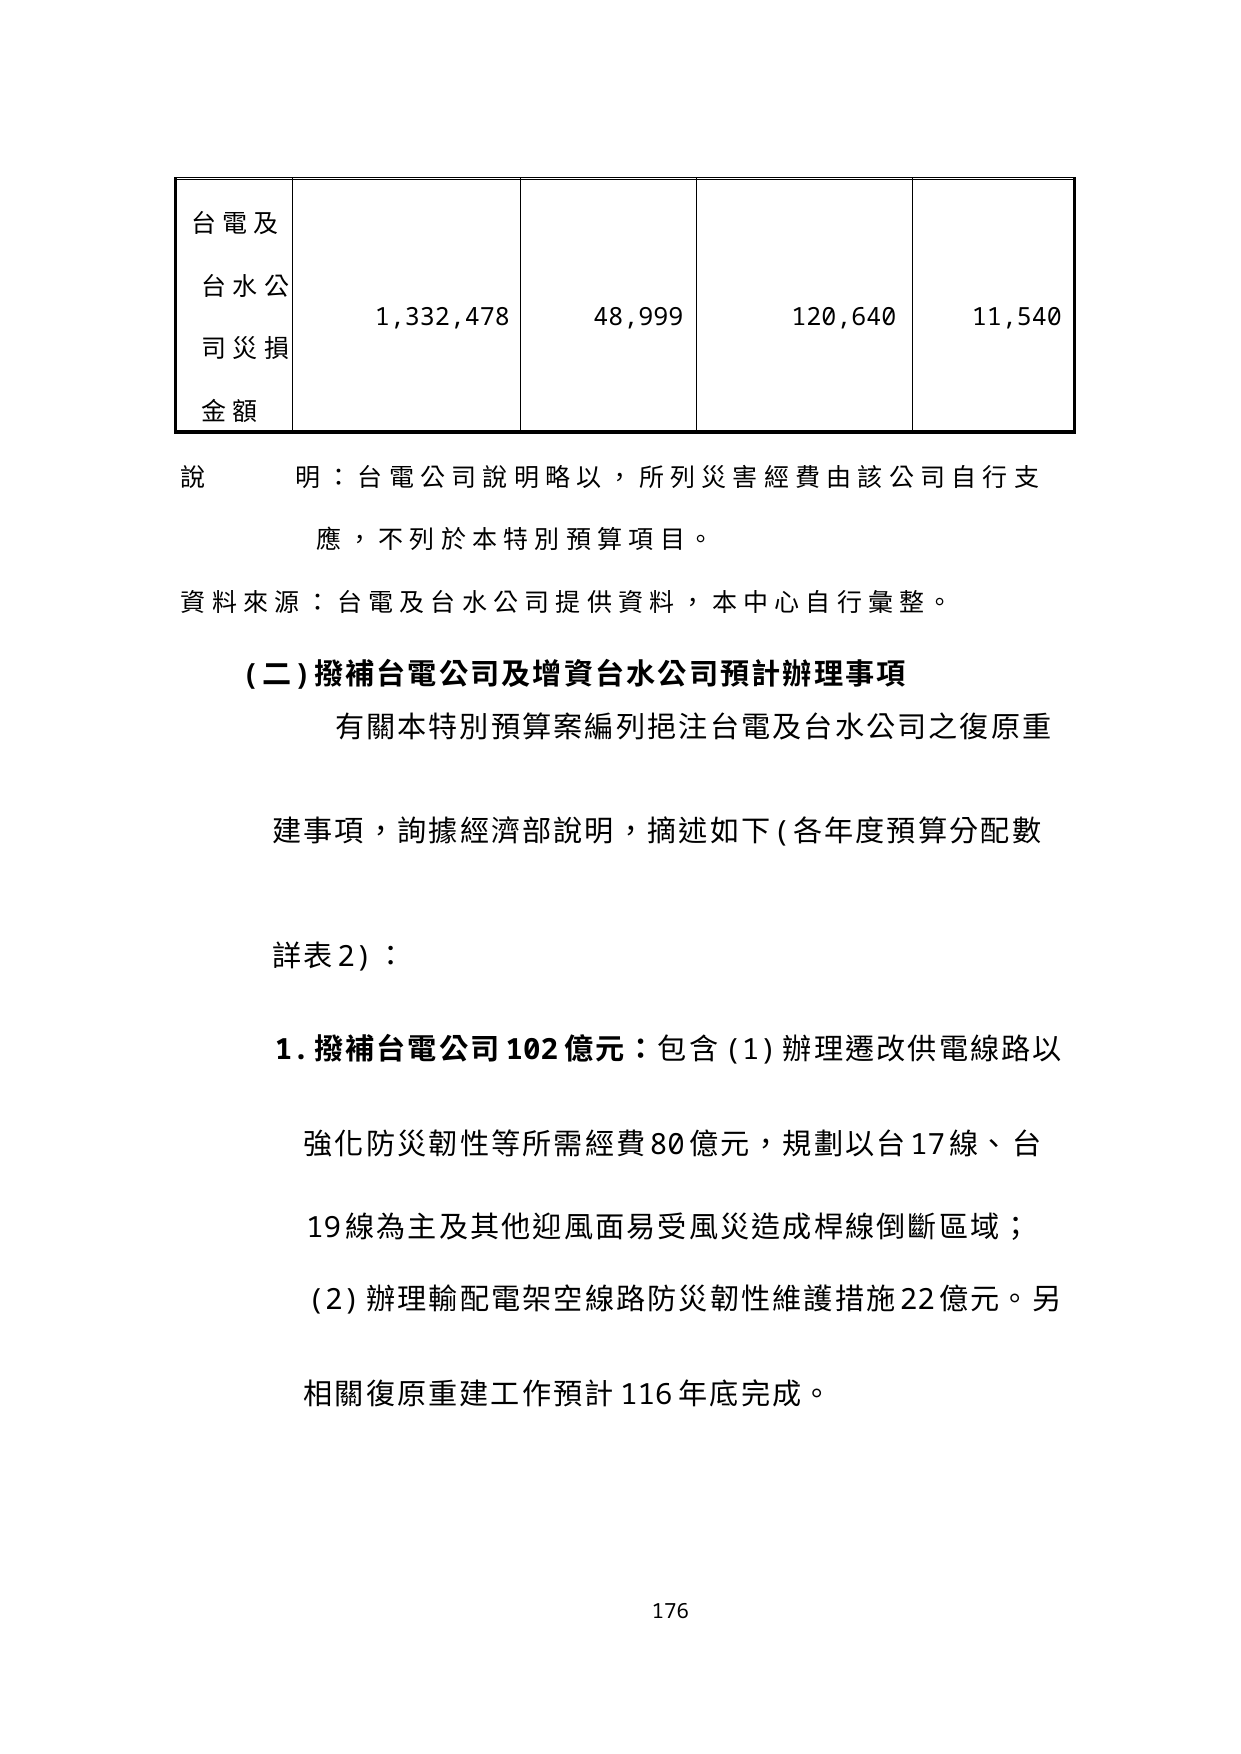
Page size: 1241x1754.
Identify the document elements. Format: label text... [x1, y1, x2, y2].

table_cell 台電及台水公司災損金額 [177, 180, 292, 430]
table_cell 48,999 [521, 180, 696, 430]
text 有關本特別預算案編列挹注台電及台水公司之復原重建事項，詢據經濟部說明，摘述如下(各年度預算分配數詳表2)： [266, 683, 1063, 996]
text 說 明：台電公司說明略以，所列災害經費由該公司自行支應，不列於本特別預算項目。 [177, 434, 1063, 558]
table_cell 120,640 [697, 180, 912, 430]
table_cell 11,540 [913, 180, 1073, 430]
text (二)撥補台電公司及增資台水公司預計辦理事項 [236, 621, 1063, 683]
text 1.撥補台電公司102億元：包含(1)辦理遷改供電線路以強化防災韌性等所需經費80億元，規劃以台17線、台19線為主及其他迎風面易受風災造成桿線倒斷區域；(2)辦理輸配電架空線路防災韌性維護措施22億元。另相關復原重建工作預計116年底完成。 [266, 996, 1063, 1433]
text 資料來源：台電及台水公司提供資料，本中心自行彙整。 [177, 558, 1063, 621]
table_cell 1,332,478 [293, 180, 520, 430]
